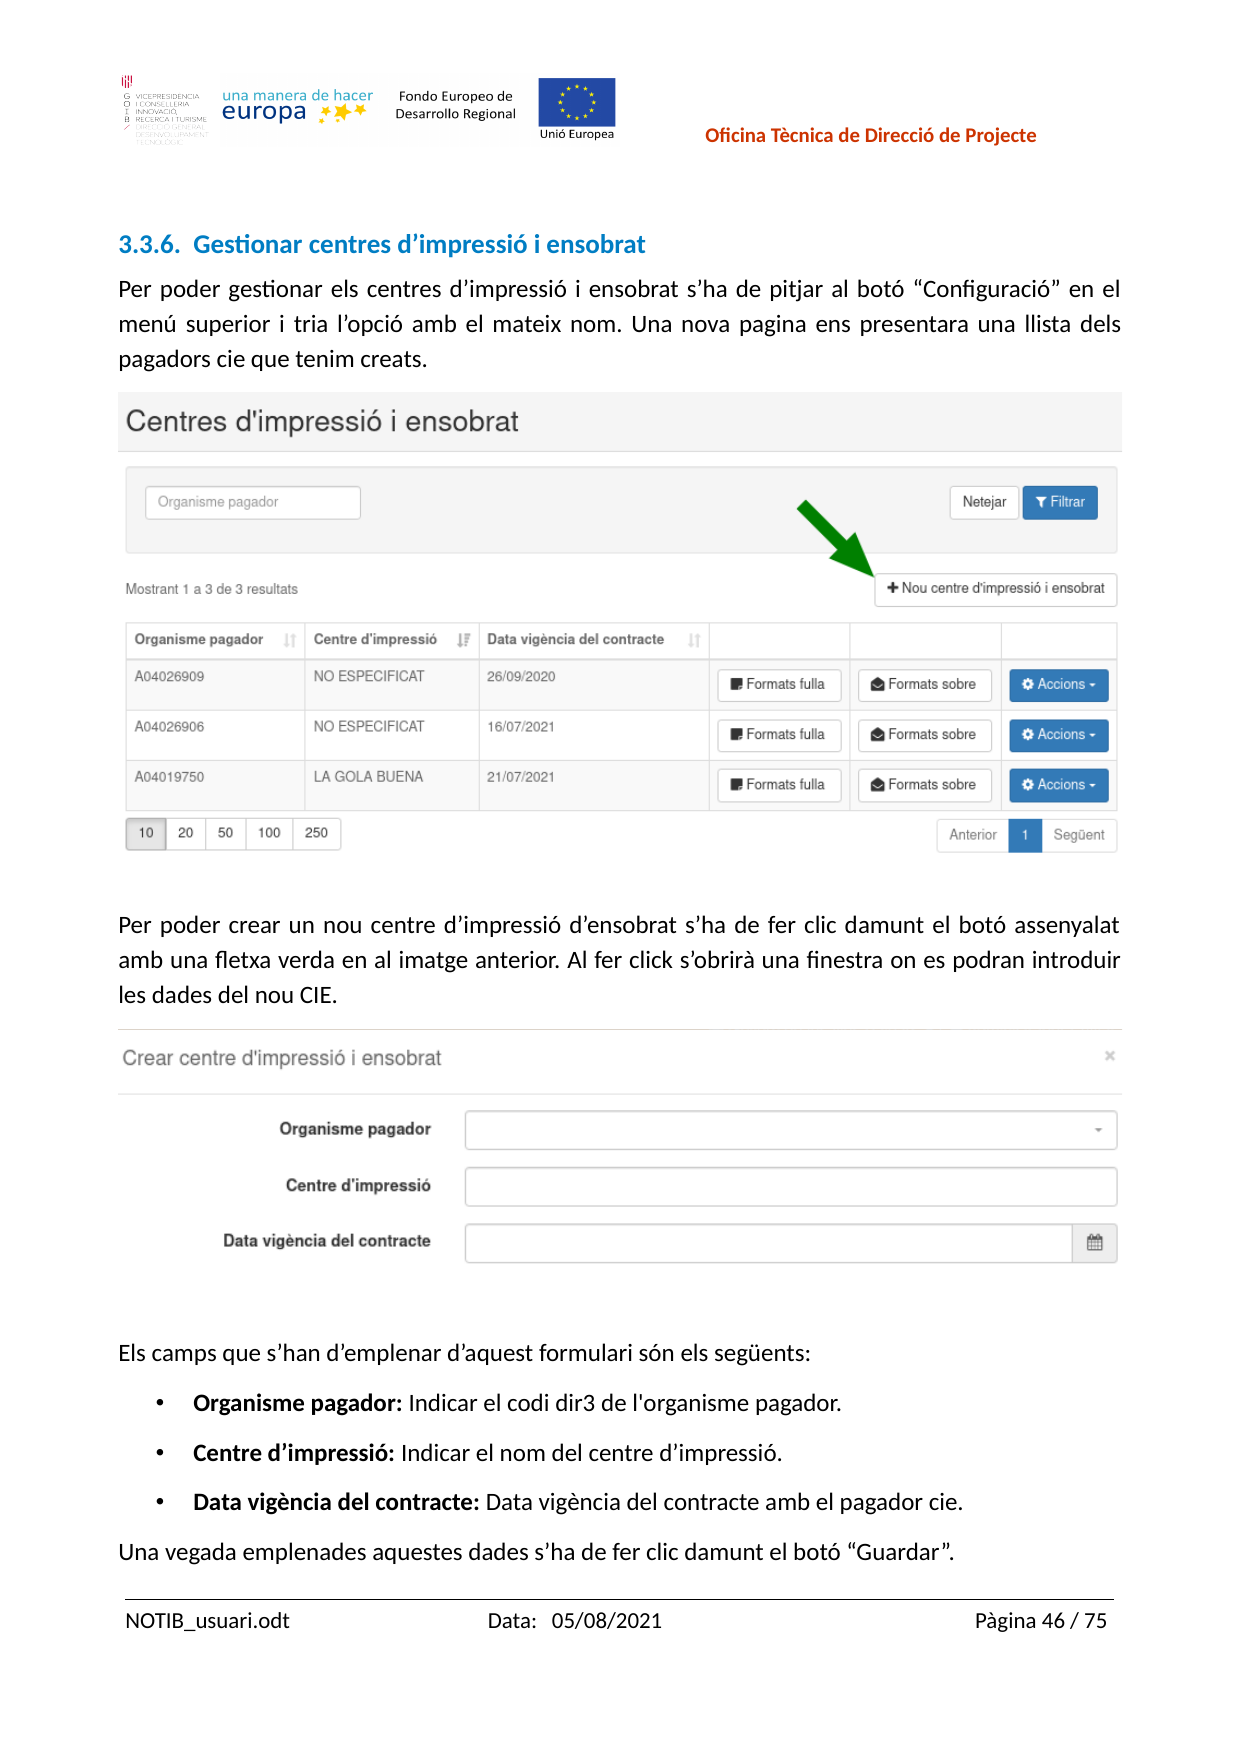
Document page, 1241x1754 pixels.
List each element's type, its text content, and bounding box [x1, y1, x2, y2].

text Per poder gestionar els centres d’impressió i ensobrat s’ha de pitjar al botó “Configuració” en el menú superior i tria l’opció amb el mateix nom. Una nova pagina ens presentara una llista dels pagadors cie que tenim creats. [118, 273, 1122, 374]
list Organisme pagador: Indicar el codi dir3 de l'organisme pagador. [156, 1387, 1122, 1418]
list Centre d’impressió: Indicar el nom del centre d’impressió. [156, 1437, 1122, 1467]
text Una vegada emplenades aquestes dades s’ha de fer clic damunt el botó “Guardar”. [118, 1536, 1122, 1566]
text Els camps que s’han d’emplenar d’aquest formulari són els següents: [118, 1337, 1122, 1368]
text Per poder crear un nou centre d’impressió d’ensobrat s’ha de fer clic damunt el botó assenyalat amb una fletxa verda en al imatge anterior. Al fer click s’obrirà una finestra on es podran introduir les dades del nou CIE. [118, 909, 1122, 1010]
picture [118, 73, 213, 147]
picture [219, 73, 621, 147]
picture [118, 392, 1123, 856]
picture [118, 1029, 1123, 1284]
list Data vigència del contracte: Data vigència del contracte amb el pagador cie. [156, 1486, 1122, 1517]
subtitle Gestionar centres d’impressió i ensobrat [118, 228, 1122, 261]
